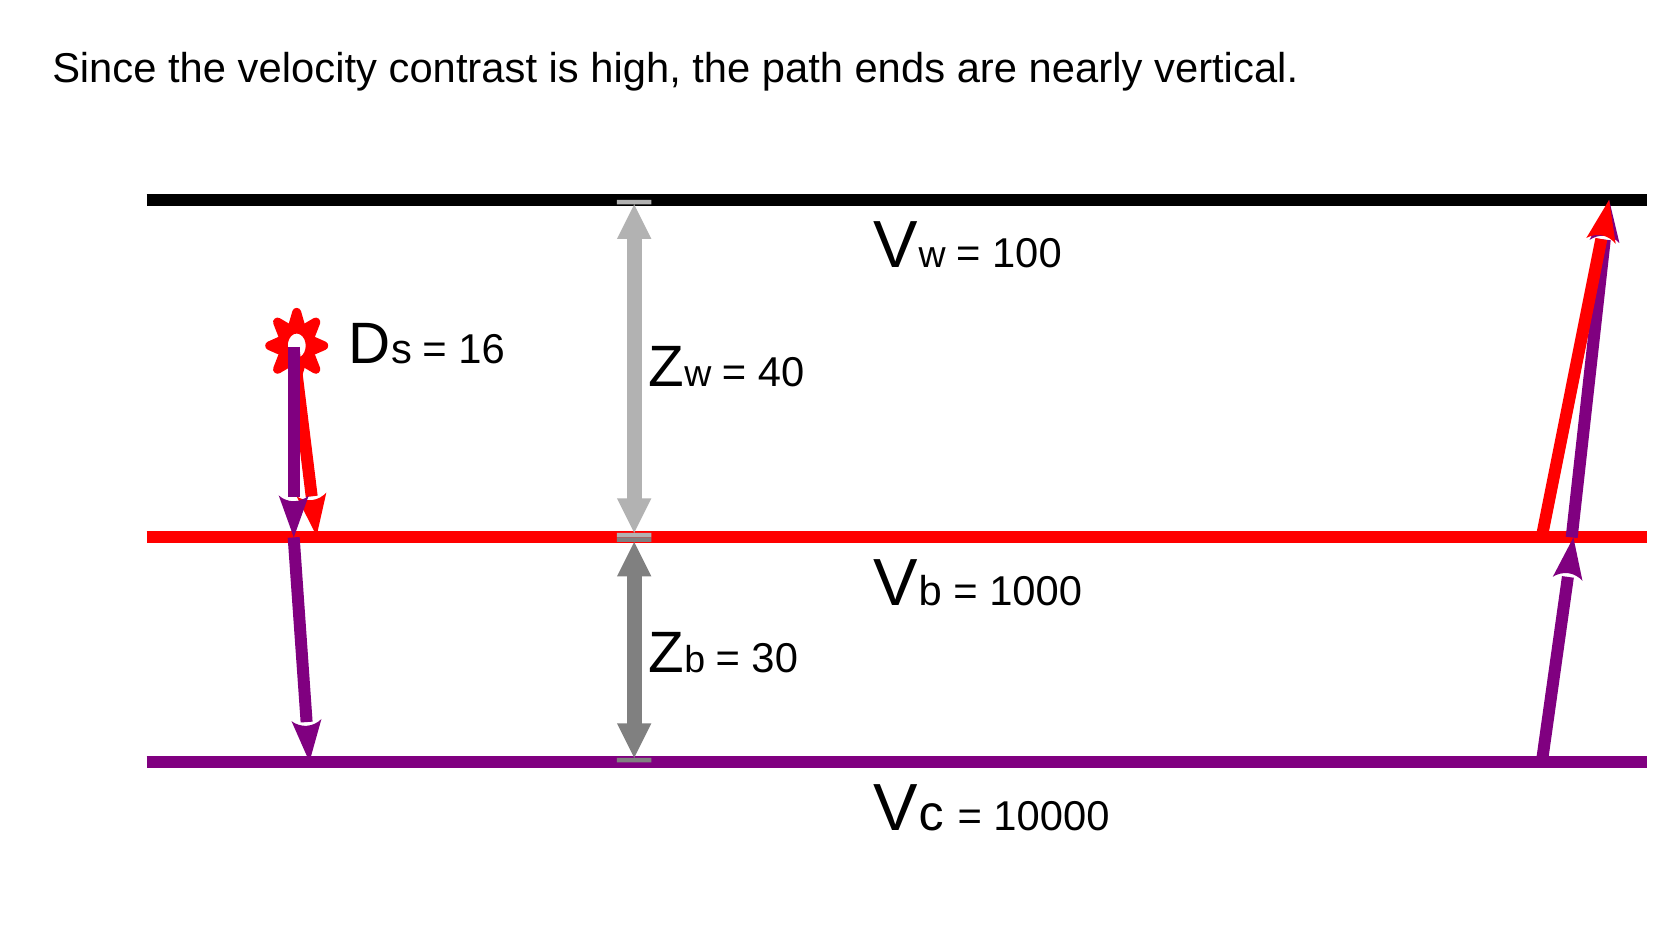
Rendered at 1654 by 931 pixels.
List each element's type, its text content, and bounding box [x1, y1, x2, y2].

text_box Ds = 16 [334, 303, 522, 425]
text_box [269, 340, 281, 351]
text_box [277, 322, 289, 336]
text_box Vc = 10000 [859, 762, 1160, 862]
text_box Zw = 40 [634, 326, 822, 448]
text_box [283, 329, 311, 362]
text_box Vb = 1000 [859, 537, 1122, 674]
text_box [305, 322, 316, 336]
text_box Zb = 30 [634, 612, 822, 735]
text_box [292, 312, 301, 326]
text_box [277, 356, 288, 370]
text_box [312, 340, 324, 351]
text_box Since the velocity contrast is high, the path ends are nearly vertical. [37, 37, 1651, 109]
text_box [305, 356, 316, 370]
text_box Vw = 100 [859, 199, 1085, 299]
